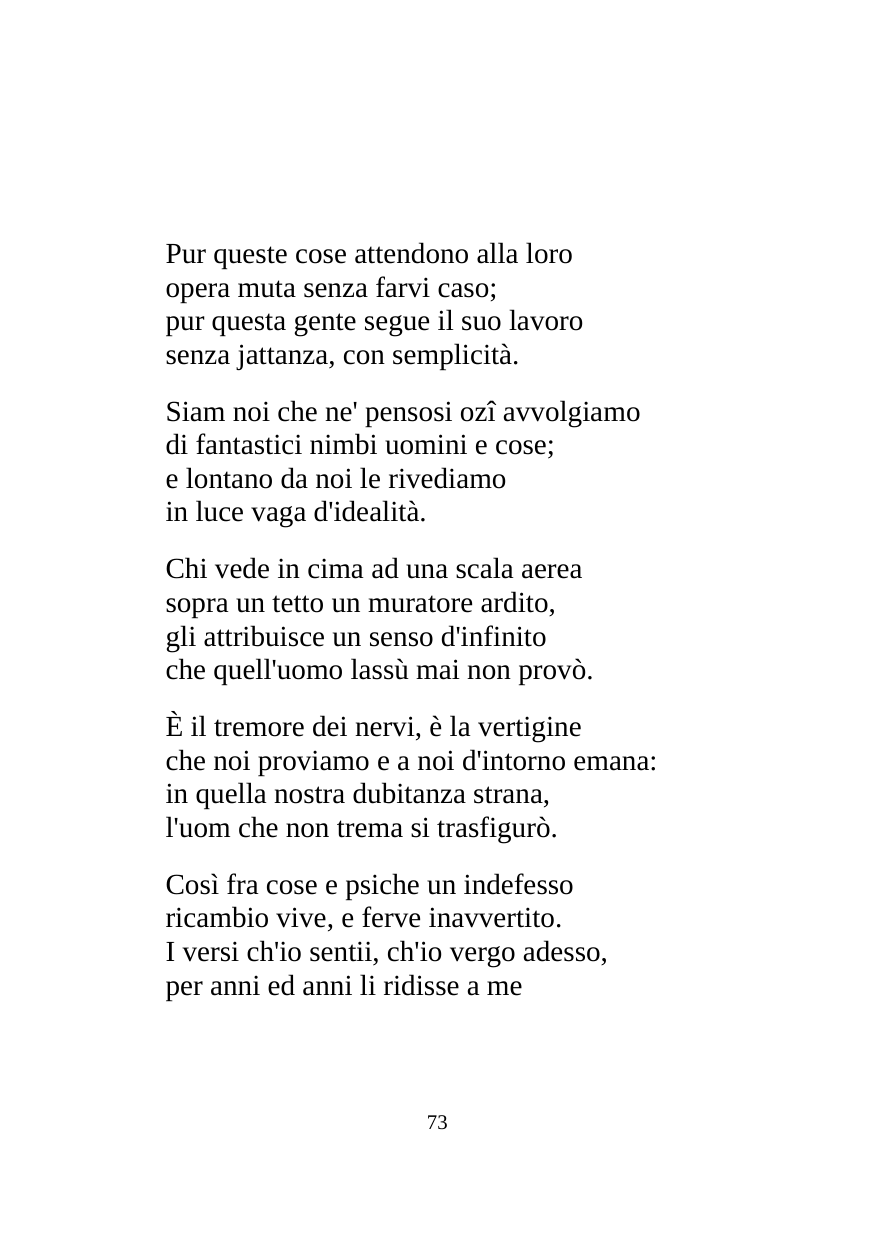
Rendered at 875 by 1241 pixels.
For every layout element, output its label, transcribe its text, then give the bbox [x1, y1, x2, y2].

text Pur queste cose attendono alla loro opera muta senza farvi caso; pur questa gente segue il suo lavoro senza jattanza, con semplicità. [165, 236, 768, 370]
text È il tremore dei nervi, è la vertigine che noi proviamo e a noi d'intorno emana: in quella nostra dubitanza strana, l'uom che non trema si trasfigurò. [165, 709, 768, 843]
text Chi vede in cima ad una scala aerea sopra un tetto un muratore ardito, gli attribuisce un senso d'infinito che quell'uomo lassù mai non provò. [165, 552, 768, 686]
text Siam noi che ne' pensosi ozî avvolgiamo di fantastici nimbi uomini e cose; e lontano da noi le rivediamo in luce vaga d'idealità. [165, 394, 768, 528]
text Così fra cose e psiche un indefesso ricambio vive, e ferve inavvertito. I versi ch'io sentii, ch'io vergo adesso, per anni ed anni li ridisse a me [165, 867, 768, 1001]
